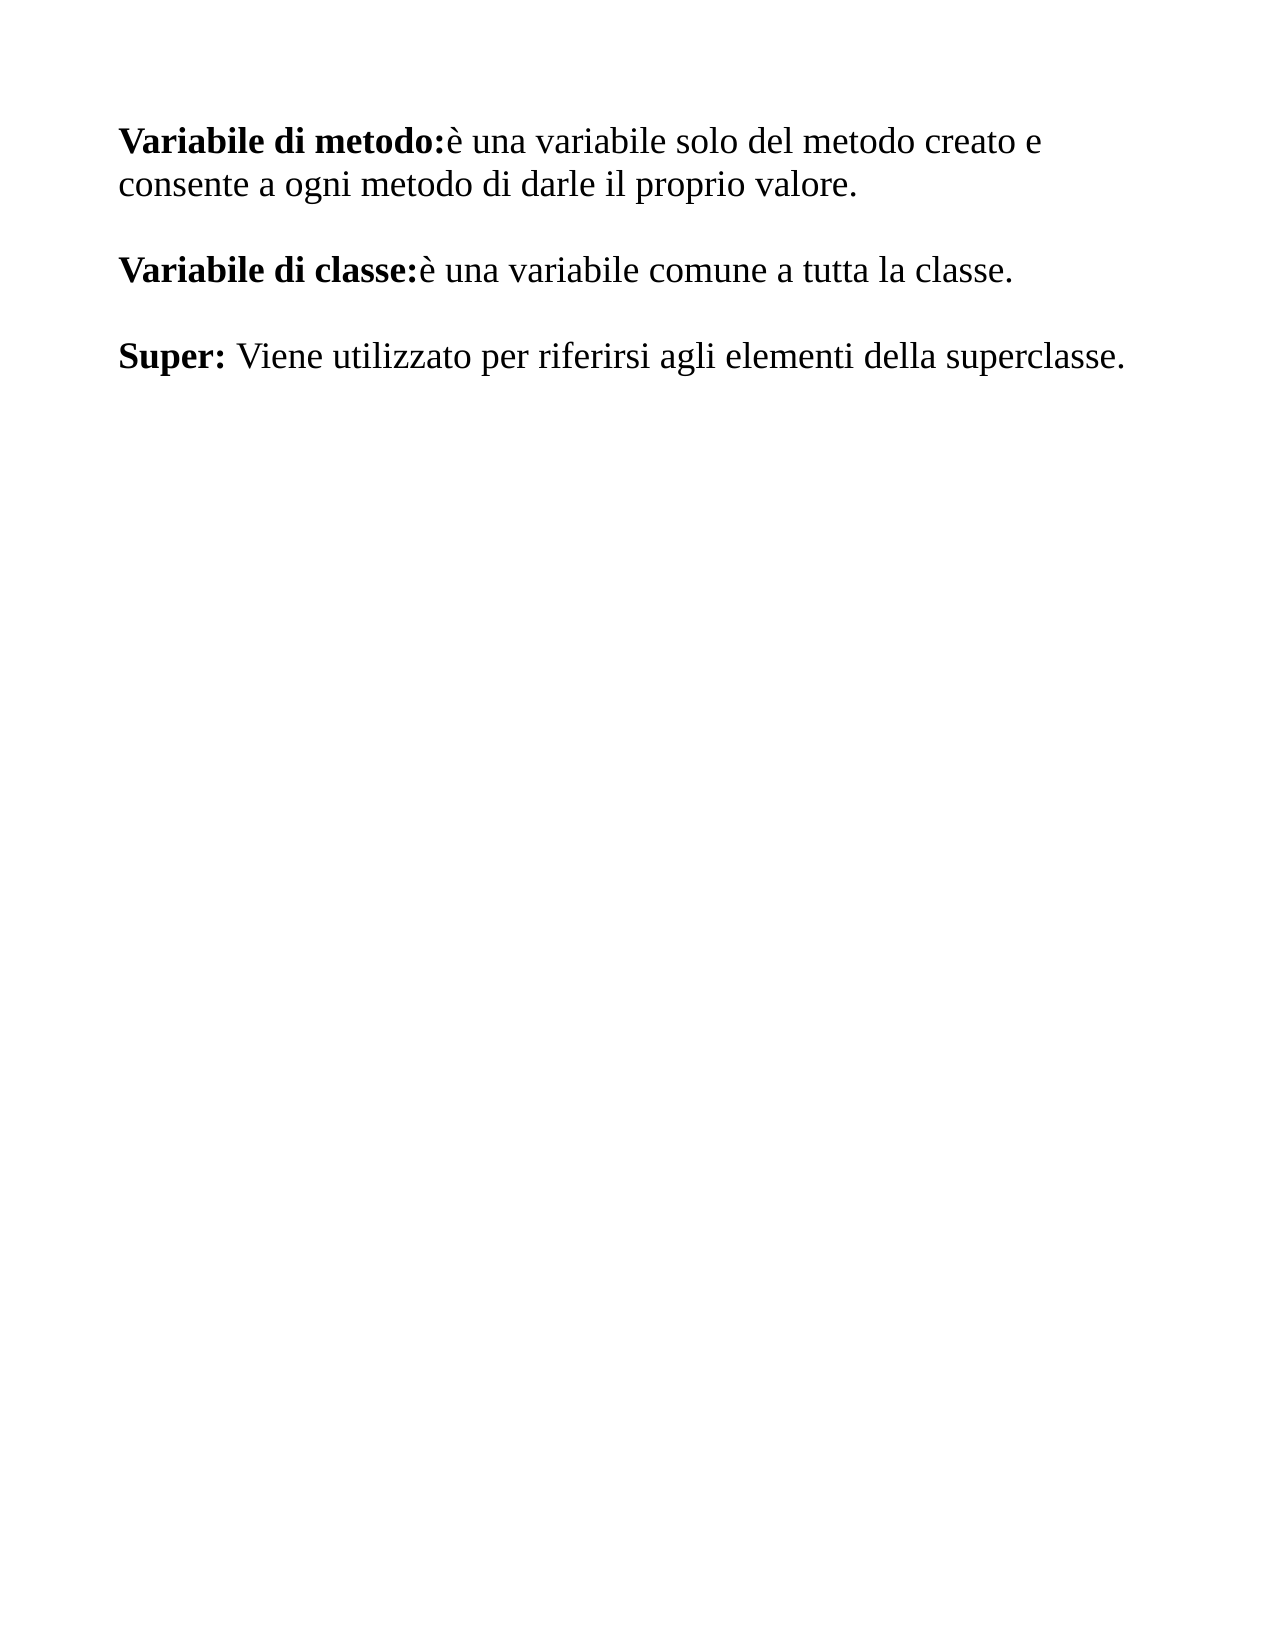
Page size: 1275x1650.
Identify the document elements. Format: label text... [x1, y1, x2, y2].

text Variabile di metodo:è una variabile solo del metodo creato e consente a ogni metodo di darle il proprio valore. [118, 118, 1157, 204]
text Super: Viene utilizzato per riferirsi agli elementi della superclasse. [118, 334, 1157, 377]
text Variabile di classe:è una variabile comune a tutta la classe. [118, 247, 1157, 291]
